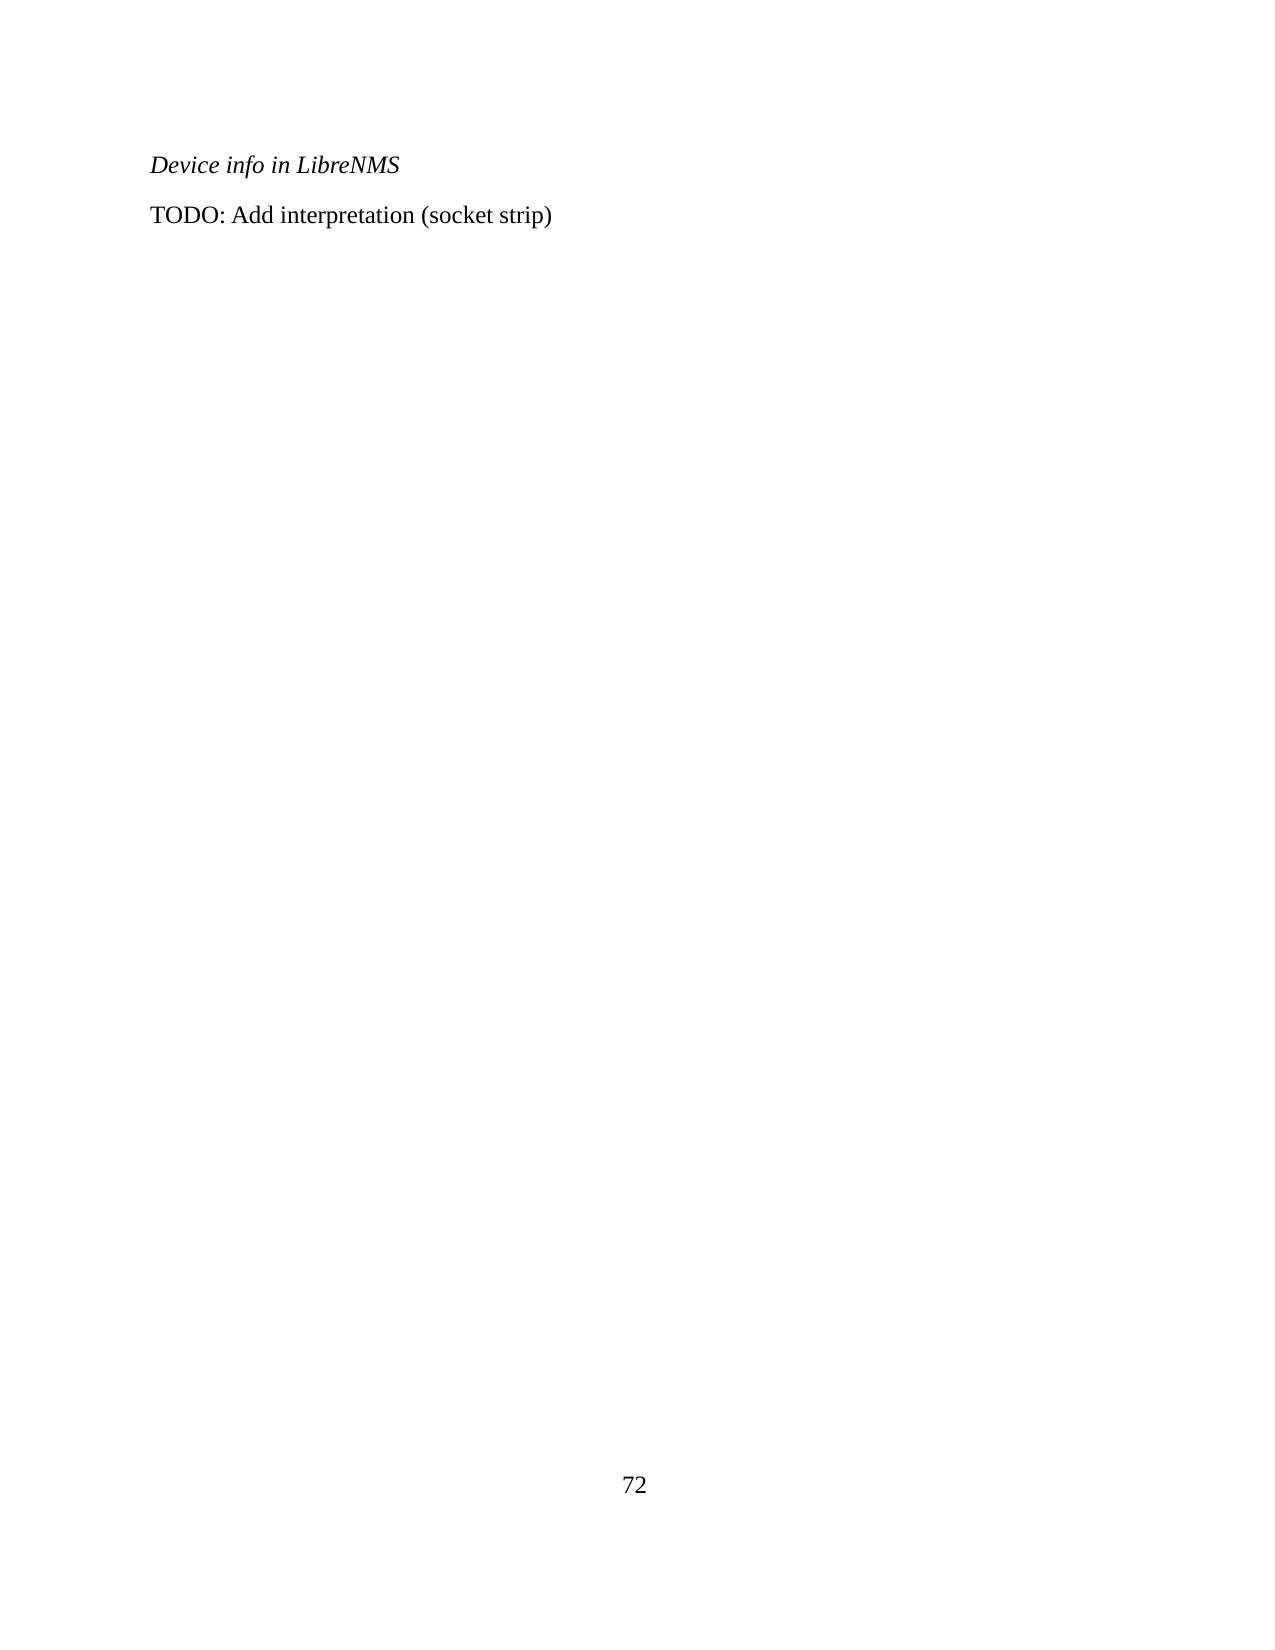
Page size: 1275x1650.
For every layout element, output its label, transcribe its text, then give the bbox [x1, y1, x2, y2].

text TODO: Add interpretation (socket strip) [150, 200, 1125, 229]
text Device info in LibreNMS [150, 150, 1125, 179]
